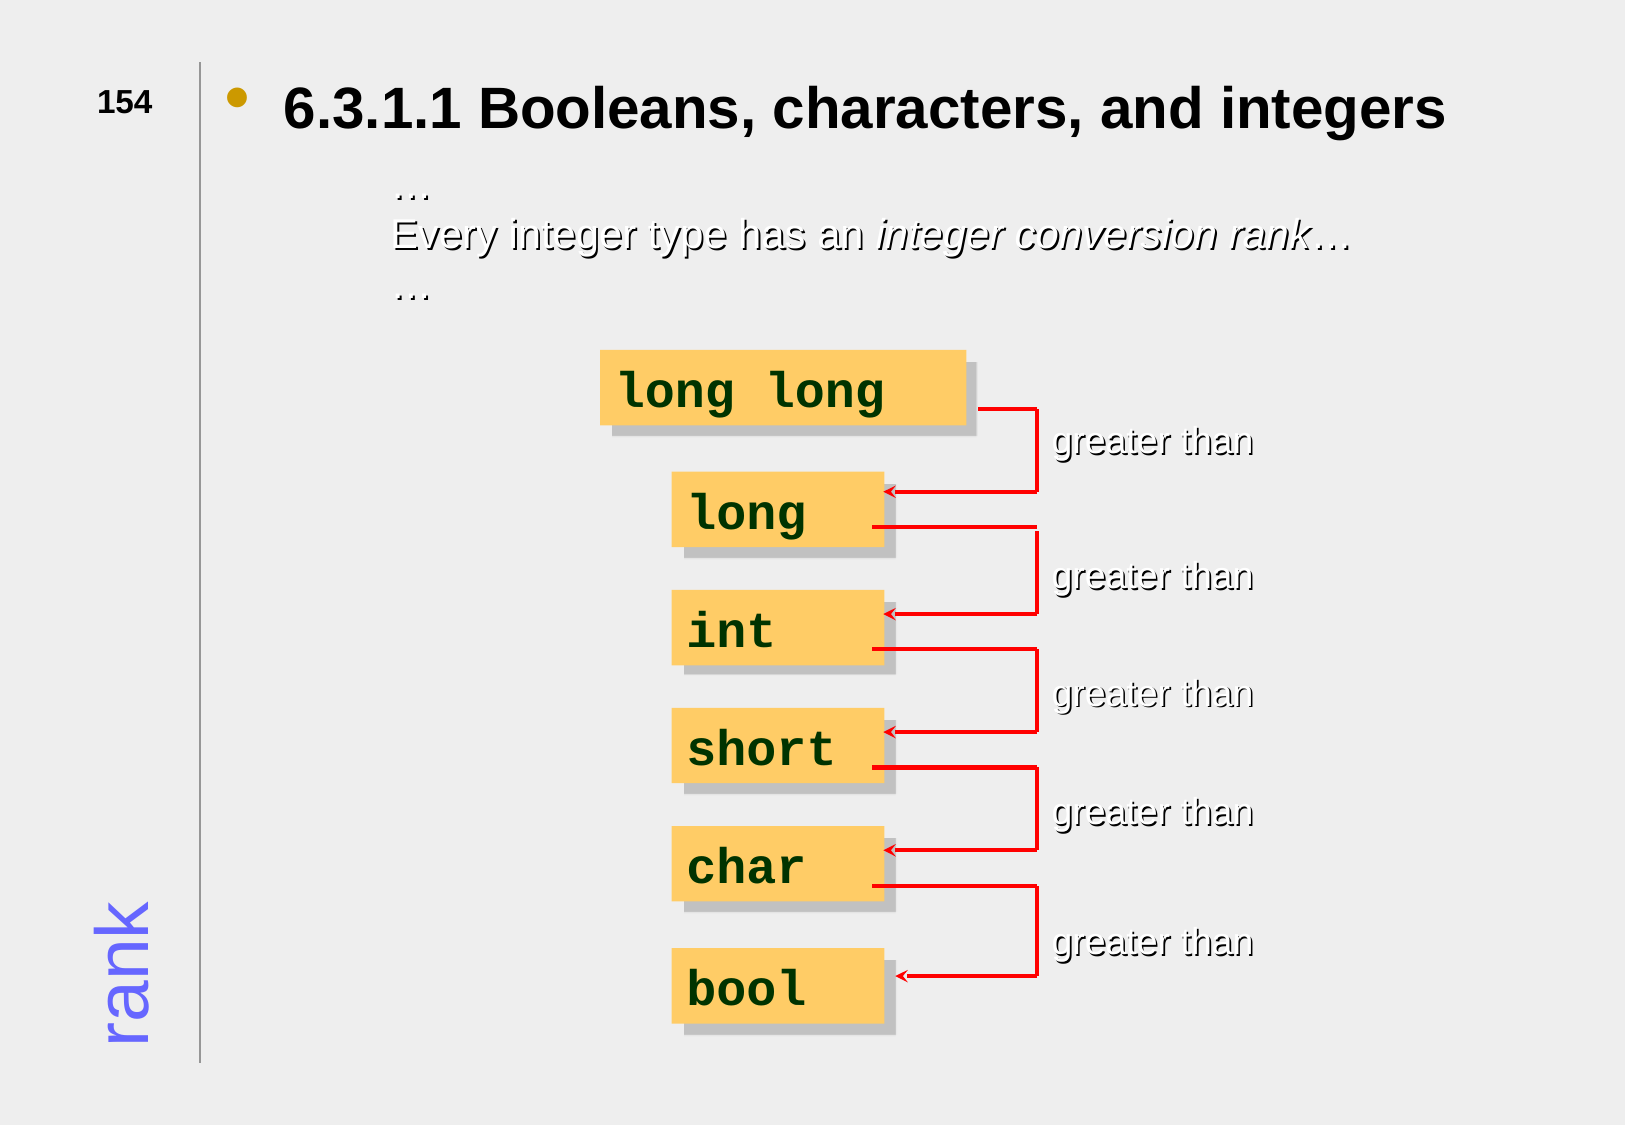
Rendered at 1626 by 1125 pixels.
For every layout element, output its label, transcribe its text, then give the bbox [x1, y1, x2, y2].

text_box greater than [1039, 909, 1426, 970]
list 6.3.1.1 Booleans, characters, and integers [212, 62, 1593, 1063]
text_box … Every integer type has an integer conversion rank… … [375, 148, 1427, 315]
text_box greater than [1036, 779, 1426, 840]
text_box greater than [1036, 408, 1426, 470]
text_box long long [600, 349, 967, 426]
text_box bool [671, 948, 885, 1024]
text_box greater than [1036, 543, 1426, 604]
text_box greater than [1036, 661, 1426, 722]
text_box char [671, 826, 885, 902]
title rank [50, 187, 188, 1063]
text_box long [671, 471, 885, 548]
text_box int [671, 589, 885, 666]
text_box short [671, 707, 885, 784]
